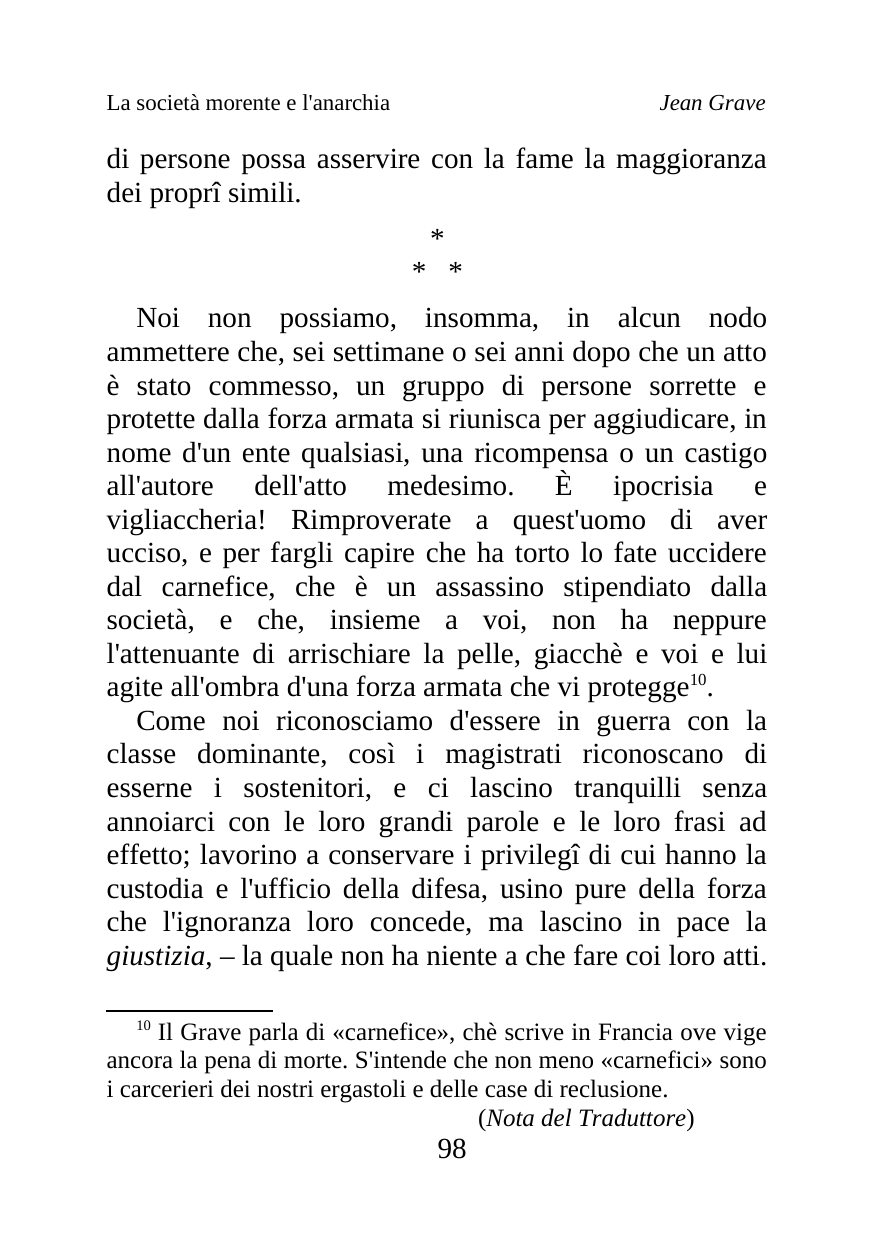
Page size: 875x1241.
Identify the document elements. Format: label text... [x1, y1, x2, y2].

text Il Grave parla di «carnefice», chè scrive in Francia ove vige ancora la pena di morte. S'intende che non meno «carnefici» sono i carcerieri dei nostri ergastoli e delle case di reclusione. [106, 1017, 768, 1103]
text Noi non possiamo, insomma, in alcun nodo ammettere che, sei settimane o sei anni dopo che un atto è stato commesso, un gruppo di persone sorrette e protette dalla forza armata si riunisca per aggiudicare, in nome d'un ente qualsiasi, una ricompensa o un castigo all'autore dell'atto medesimo. È ipocrisia e vigliaccheria! Rimproverate a quest'uomo di aver ucciso, e per fargli capire che ha torto lo fate uccidere dal carnefice, che è un assassino stipendiato dalla società, e che, insieme a voi, non ha neppure l'attenuante di arrischiare la pelle, giacchè e voi e lui agite all'ombra d'una forza armata che vi protegge. [106, 301, 768, 703]
text (Nota del Traduttore) [106, 1103, 694, 1132]
text di persone possa asservire con la fame la maggioranza dei proprî simili. [106, 141, 768, 208]
text * * * [106, 221, 768, 288]
text Come noi riconosciamo d'essere in guerra con la classe dominante, così i magistrati riconoscano di esserne i sostenitori, e ci lascino tranquilli senza annoiarci con le loro grandi parole e le loro frasi ad effetto; lavorino a conservare i privilegî di cui hanno la custodia e l'ufficio della difesa, usino pure della forza che l'ignoranza loro concede, ma lascino in pace la giustizia, – la quale non ha niente a che fare coi loro atti. [106, 703, 768, 971]
